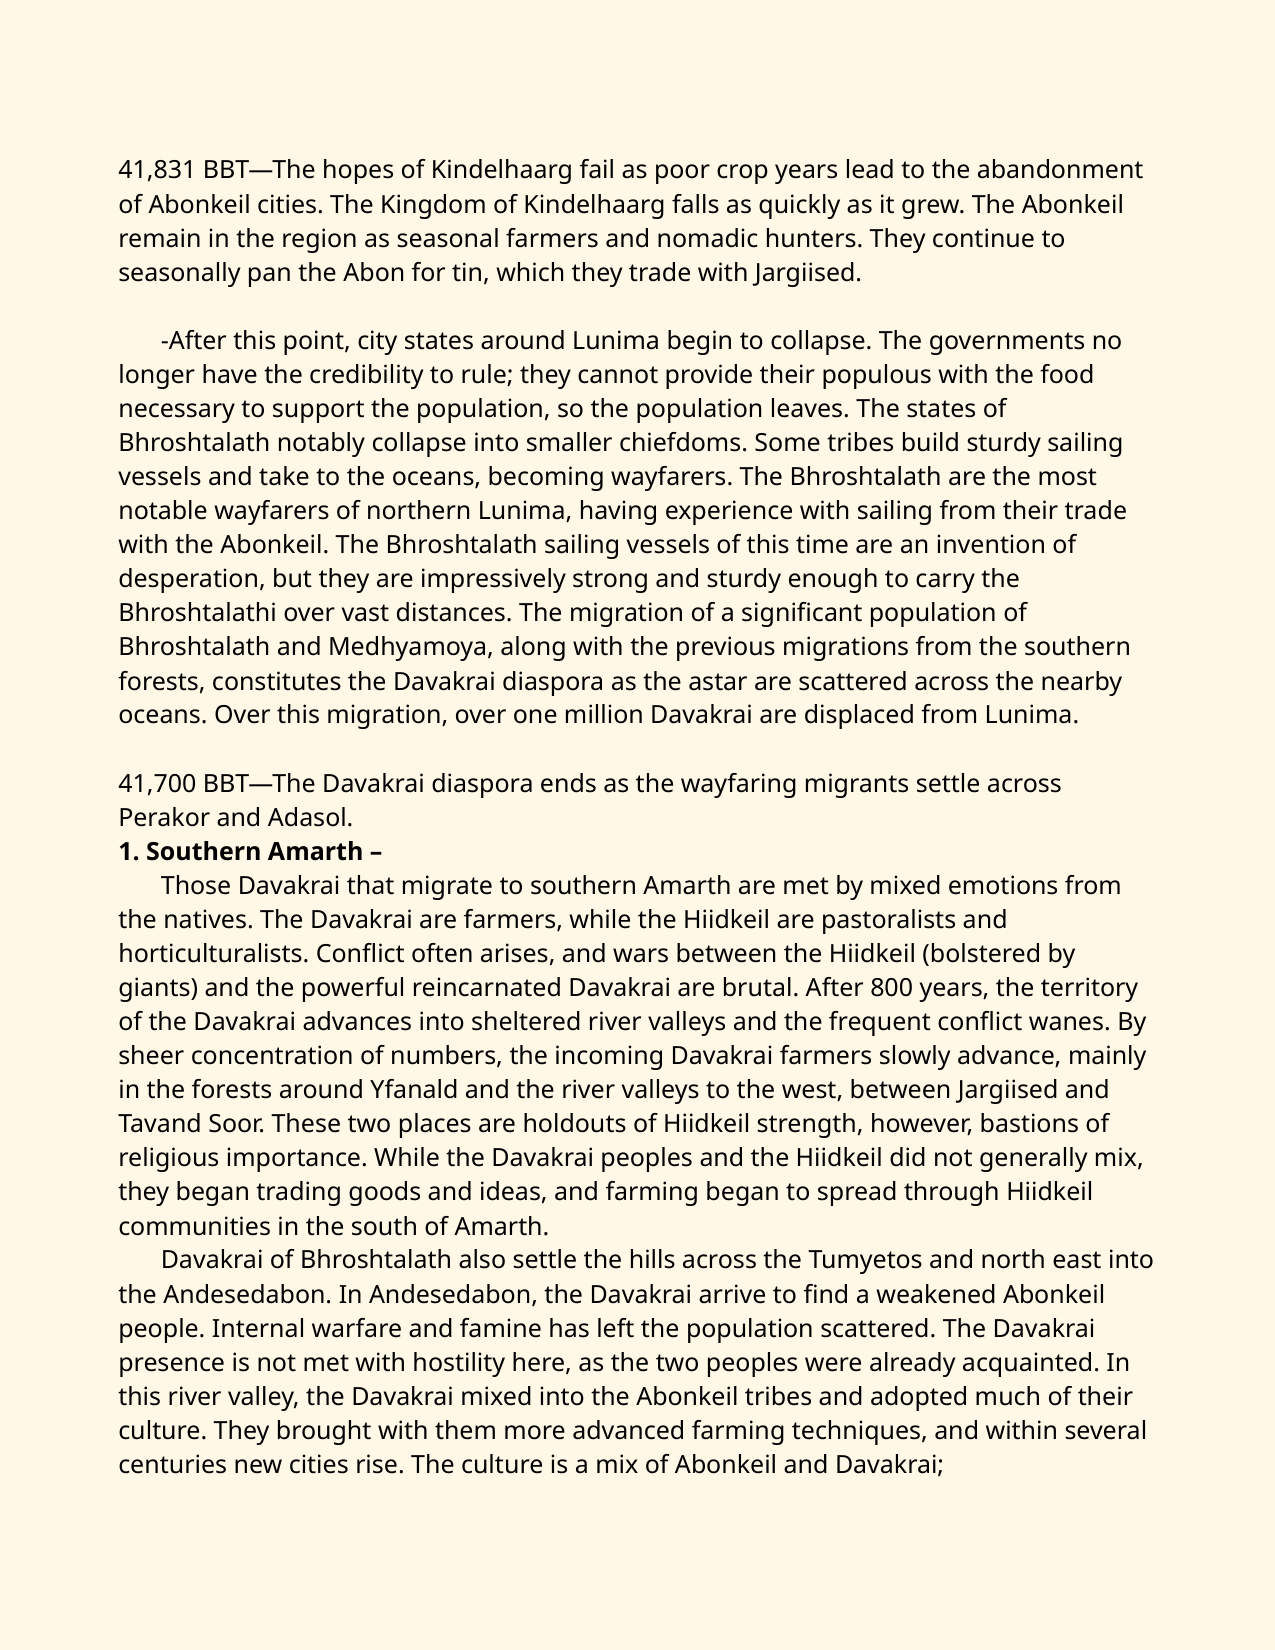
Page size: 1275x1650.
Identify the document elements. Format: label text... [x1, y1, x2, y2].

text 41,700 BBT—The Davakrai diaspora ends as the wayfaring migrants settle across Perakor and Adasol. [118, 765, 1157, 833]
text Davakrai of Bhroshtalath also settle the hills across the Tumyetos and north east into the Andesedabon. In Andesedabon, the Davakrai arrive to find a weakened Abonkeil people. Internal warfare and famine has left the population scattered. The Davakrai presence is not met with hostility here, as the two peoples were already acquainted. In this river valley, the Davakrai mixed into the Abonkeil tribes and adopted much of their culture. They brought with them more advanced farming techniques, and within several centuries new cities rise. The culture is a mix of Abonkeil and Davakrai; [118, 1242, 1157, 1481]
text 1. Southern Amarth – [118, 833, 1157, 867]
text Those Davakrai that migrate to southern Amarth are met by mixed emotions from the natives. The Davakrai are farmers, while the Hiidkeil are pastoralists and horticulturalists. Conflict often arises, and wars between the Hiidkeil (bolstered by giants) and the powerful reincarnated Davakrai are brutal. After 800 years, the territory of the Davakrai advances into sheltered river valleys and the frequent conflict wanes. By sheer concentration of numbers, the incoming Davakrai farmers slowly advance, mainly in the forests around Yfanald and the river valleys to the west, between Jargiised and Tavand Soor. These two places are holdouts of Hiidkeil strength, however, bastions of religious importance. While the Davakrai peoples and the Hiidkeil did not generally mix, they began trading goods and ideas, and farming began to spread through Hiidkeil communities in the south of Amarth. [118, 867, 1157, 1242]
text 41,831 BBT—The hopes of Kindelhaarg fail as poor crop years lead to the abandonment of Abonkeil cities. The Kingdom of Kindelhaarg falls as quickly as it grew. The Abonkeil remain in the region as seasonal farmers and nomadic hunters. They continue to seasonally pan the Abon for tin, which they trade with Jargiised. [118, 152, 1157, 288]
text -After this point, city states around Lunima begin to collapse. The governments no longer have the credibility to rule; they cannot provide their populous with the food necessary to support the population, so the population leaves. The states of Bhroshtalath notably collapse into smaller chiefdoms. Some tribes build sturdy sailing vessels and take to the oceans, becoming wayfarers. The Bhroshtalath are the most notable wayfarers of northern Lunima, having experience with sailing from their trade with the Abonkeil. The Bhroshtalath sailing vessels of this time are an invention of desperation, but they are impressively strong and sturdy enough to carry the Bhroshtalathi over vast distances. The migration of a significant population of Bhroshtalath and Medhyamoya, along with the previous migrations from the southern forests, constitutes the Davakrai diaspora as the astar are scattered across the nearby oceans. Over this migration, over one million Davakrai are displaced from Lunima. [118, 322, 1157, 731]
